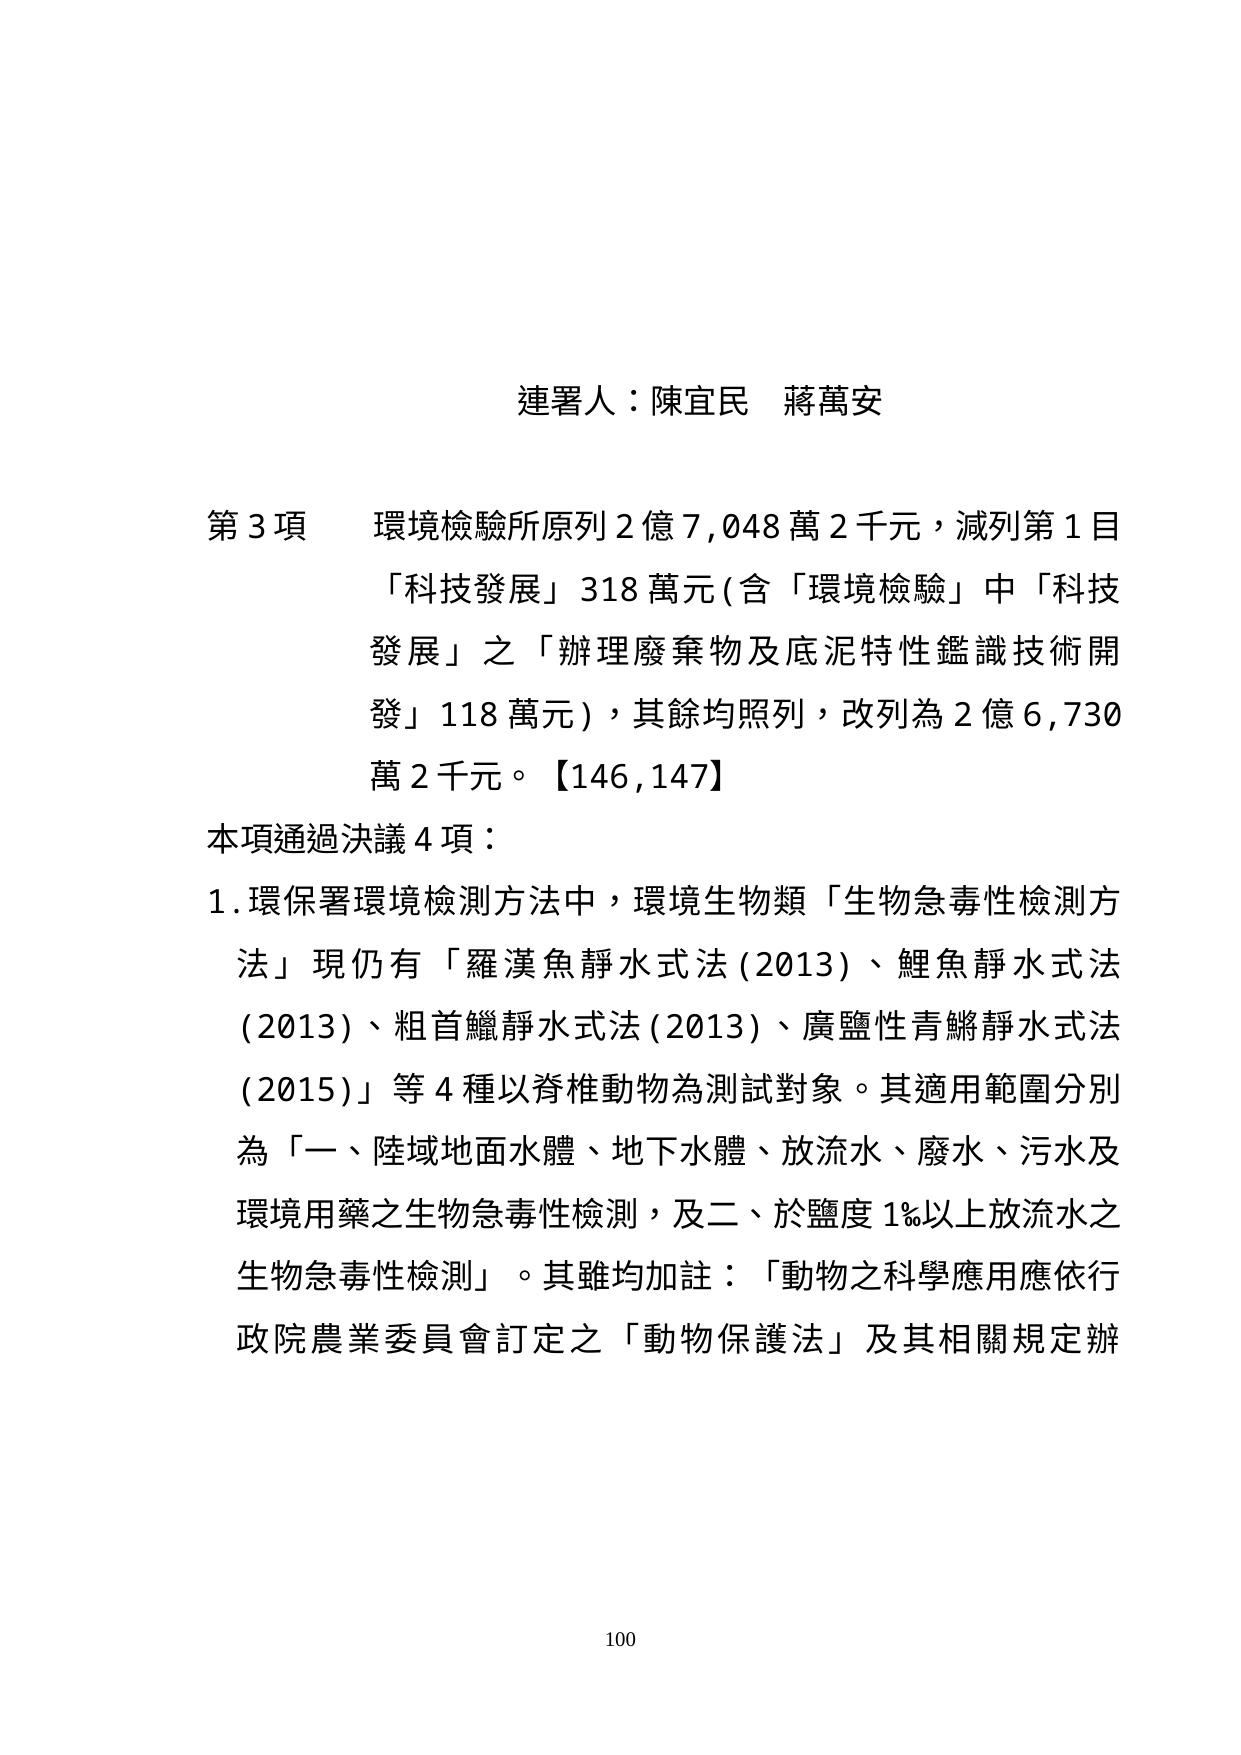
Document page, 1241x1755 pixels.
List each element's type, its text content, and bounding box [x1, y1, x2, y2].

text 第3項 環境檢驗所原列2億7,048萬2千元，減列第1目「科技發展」318萬元(含「環境檢驗」中「科技發展」之「辦理廢棄物及底泥特性鑑識技術開發」118萬元)，其餘均照列，改列為2億6,730萬2千元。【146,147】 [206, 483, 1122, 795]
text 連署人：陳宜民 蔣萬安 [118, 358, 1122, 420]
text 1.環保署環境檢測方法中，環境生物類「生物急毒性檢測方法」現仍有「羅漢魚靜水式法(2013)、鯉魚靜水式法(2013)、粗首鱲靜水式法(2013)、廣鹽性青鱂靜水式法(2015)」等4種以脊椎動物為測試對象。其適用範圍分別為「一、陸域地面水體、地下水體、放流水、廢水、污水及環境用藥之生物急毒性檢測，及二、於鹽度1‰以上放流水之生物急毒性檢測」。其雖均加註：「動物之科學應用應依行政院農業委員會訂定之「動物保護法」及其相關規定辦 [206, 858, 1122, 1358]
text 本項通過決議4項： [118, 795, 1122, 858]
